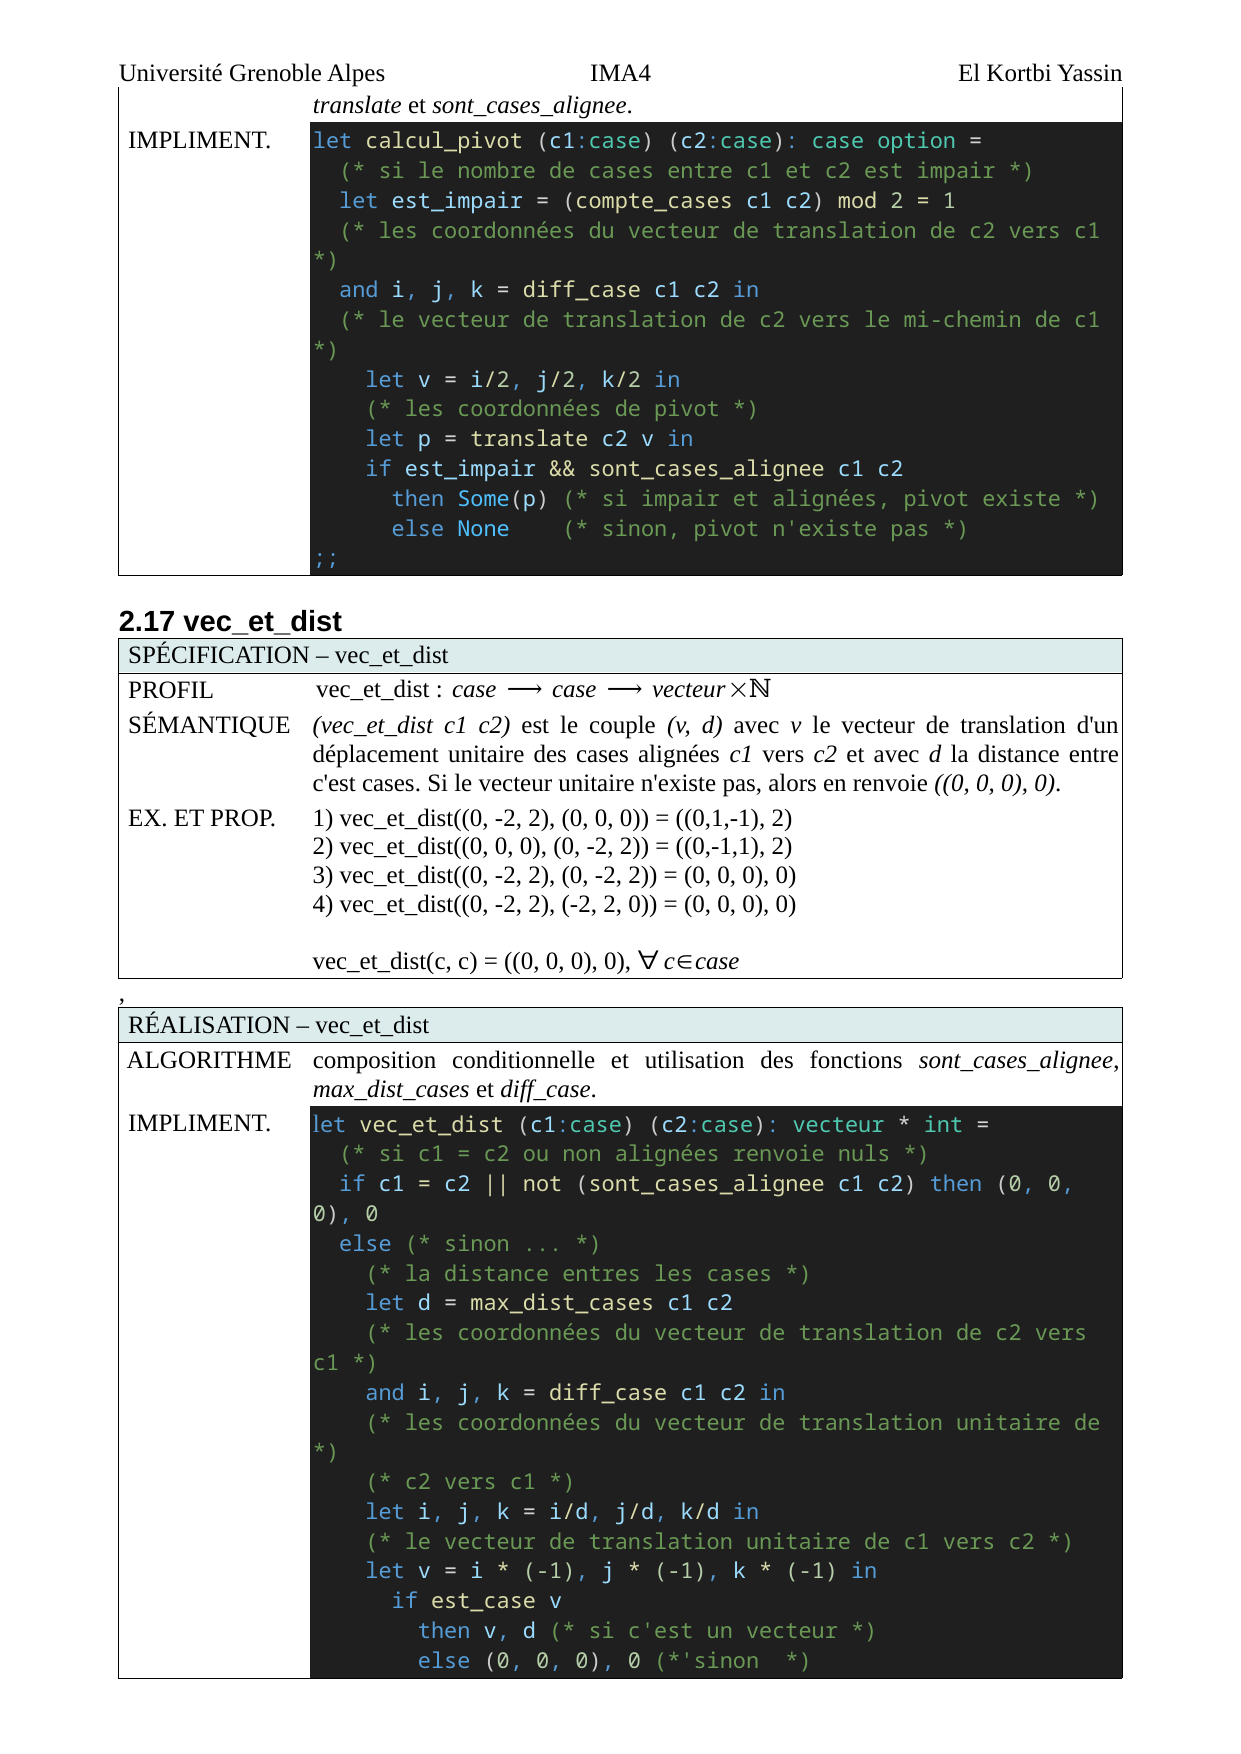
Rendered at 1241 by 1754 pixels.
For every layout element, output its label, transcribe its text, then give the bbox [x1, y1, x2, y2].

table_cell EX. ET PROP. [119, 800, 309, 978]
table_cell 1) vec_et_dist((0, -2, 2), (0, 0, 0)) = ((0,1,-1), 2) 2) vec_et_dist((0, 0, 0), (0, -2, 2)) = ((0,-1,1), 2) 3) vec_et_dist((0, -2, 2), (0, -2, 2)) = (0, 0, 0), 0) 4) vec_et_dist((0, -2, 2), (-2, 2, 0)) = (0, 0, 0), 0) vec_et_dist(c, c) = ((0, 0, 0), 0), [309, 800, 1122, 978]
table_cell SÉMANTIQUE [119, 707, 309, 799]
subtitle 2.17 vec_et_dist [118, 604, 1122, 637]
table_cell translate et sont_cases_alignee. [310, 87, 1122, 122]
table_header RÉALISATION – vec_et_dist [119, 1008, 1122, 1042]
table_cell IMPLIMENT. [119, 1106, 310, 1678]
table_cell composition conditionnelle et utilisation des fonctions sont_cases_alignee, max_dist_cases et diff_case. [310, 1043, 1122, 1106]
table_cell let vec_et_dist (c1:case) (c2:case): vecteur * int = (* si c1 = c2 ou non alignées renvoie nuls *) if c1 = c2 || not (sont_cases_alignee c1 c2) then (0, 0, 0), 0 else (* sinon ... *) (* la distance entres les cases *) let d = max_dist_cases c1 c2 (* les coordonnées du vecteur de translation de c2 vers c1 *) and i, j, k = diff_case c1 c2 in (* les coordonnées du vecteur de translation unitaire de *) (* c2 vers c1 *) let i, j, k = i/d, j/d, k/d in (* le vecteur de translation unitaire de c1 vers c2 *) let v = i * (-1), j * (-1), k * (-1) in if est_case v then v, d (* si c'est un vecteur *) else (0, 0, 0), 0 (*'sinon *) [310, 1106, 1122, 1678]
table_cell ALGORITHME [119, 1043, 310, 1106]
table_cell IMPLIMENT. [119, 122, 310, 575]
table_cell [309, 674, 1122, 707]
table_cell PROFIL [119, 674, 309, 707]
table_header SPÉCIFICATION – vec_et_dist [119, 639, 1122, 672]
table_cell [119, 87, 310, 122]
table_cell let calcul_pivot (c1:case) (c2:case): case option = (* si le nombre de cases entre c1 et c2 est impair *) let est_impair = (compte_cases c1 c2) mod 2 = 1 (* les coordonnées du vecteur de translation de c2 vers c1 *) and i, j, k = diff_case c1 c2 in (* le vecteur de translation de c2 vers le mi-chemin de c1 *) let v = i/2, j/2, k/2 in (* les coordonnées de pivot *) let p = translate c2 v in if est_impair && sont_cases_alignee c1 c2 then Some(p) (* si impair et alignées, pivot existe *) else None (* sinon, pivot n'existe pas *) ;; [310, 122, 1122, 575]
text , [118, 979, 1122, 1007]
table_cell (vec_et_dist c1 c2) est le couple (v, d) avec v le vecteur de translation d'un déplacement unitaire des cases alignées c1 vers c2 et avec d la distance entre c'est cases. Si le vecteur unitaire n'existe pas, alors en renvoie ((0, 0, 0), 0). [309, 707, 1122, 799]
